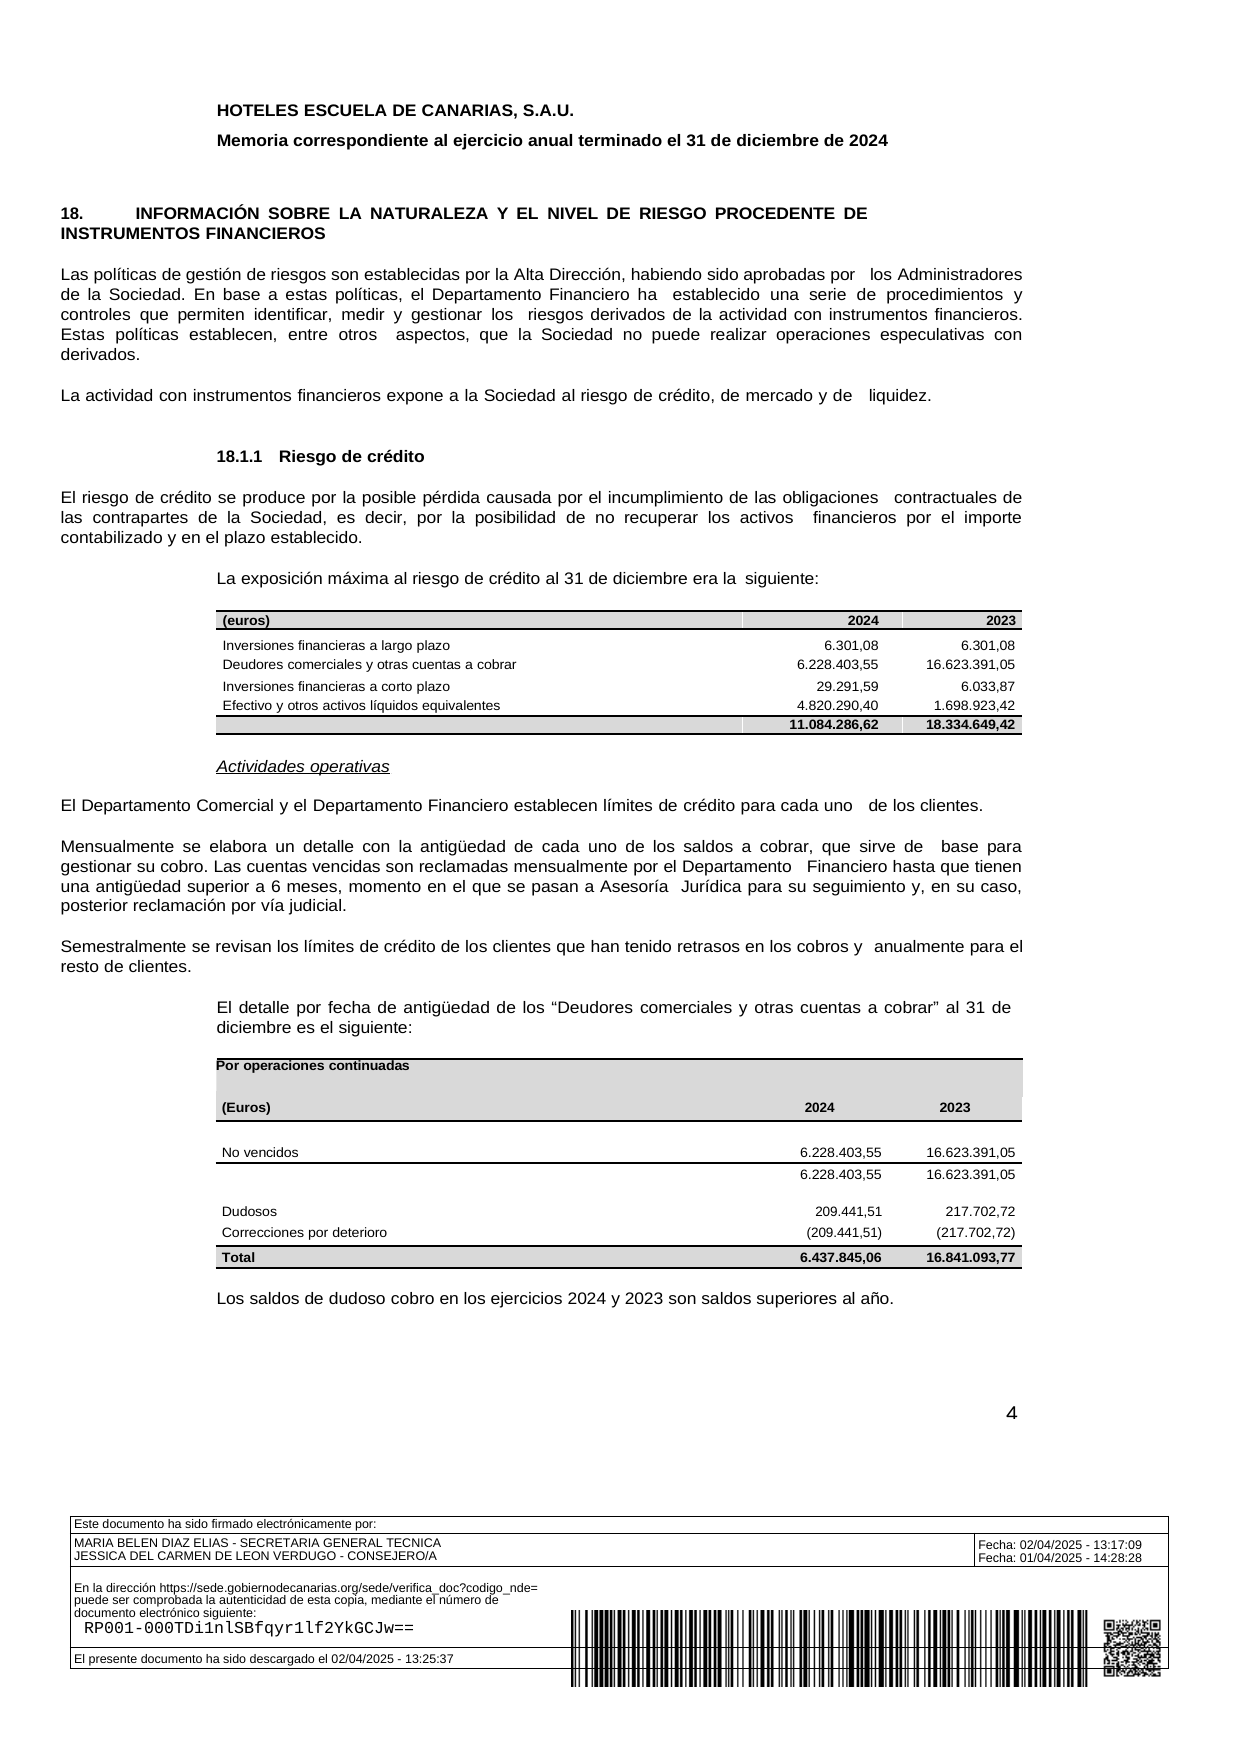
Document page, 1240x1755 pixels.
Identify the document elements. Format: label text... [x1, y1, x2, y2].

table_cell 6.228.403,55 [594, 1164, 904, 1193]
table_header La exposición máxima al riesgo de crédito al 31 de diciembre era la [216, 560, 742, 610]
table_cell En la dirección https://sede.gobiernodecanarias.org/sede/verifica_doc?codigo_nde= puede ser comprobada la autenticidad de esta copia, mediante el número de documento electrónico siguiente: RP001-000TDi1nlSBfqyr1lf2YkGCJw== [71, 1567, 1168, 1647]
table_cell 209.441,51 [594, 1193, 904, 1223]
table_cell 16.623.391,05 [903, 654, 1022, 676]
table_cell 2023 [903, 612, 1022, 628]
table_cell 16.623.391,05 [904, 1164, 1022, 1193]
table_cell No vencidos [216, 1122, 594, 1162]
table_cell [743, 735, 902, 784]
list INFORMACIÓN SOBRE LA NATURALEZA Y EL NIVEL DE RIESGO PROCEDENTE DE INSTRUMENTOS FINANCIEROS [60, 204, 1016, 243]
text Semestralmente se revisan los límites de crédito de los clientes que han tenido retrasos en los cobros y anualmente para el resto de clientes. [60, 937, 1023, 976]
table_cell 6.437.845,06 [594, 1247, 904, 1267]
table_cell 11.084.286,62 [743, 717, 902, 733]
table_cell Deudores comerciales y otras cuentas a cobrar [216, 654, 742, 676]
table_cell Dudosos [216, 1193, 594, 1223]
table_cell Fecha: 02/04/2025 - 13:17:09 Fecha: 01/04/2025 - 14:28:28 [975, 1534, 1168, 1566]
table_cell 16.841.093,77 [904, 1247, 1022, 1267]
table_header 2023 [904, 1097, 1022, 1120]
table_cell 2024 [743, 612, 902, 628]
table_cell Efectivo y otros activos líquidos equivalentes [216, 696, 742, 715]
text diciembre es el siguiente: [216, 1018, 1179, 1037]
table_cell (euros) [216, 612, 742, 628]
table_cell 1.698.923,42 [903, 696, 1022, 715]
table_cell (217.702,72) [904, 1223, 1022, 1244]
text El detalle por fecha de antigüedad de los “Deudores comerciales y otras cuentas a cobrar” al 31 de [216, 998, 1179, 1017]
table_cell 217.702,72 [904, 1193, 1022, 1223]
table_cell 6.033,87 [903, 676, 1022, 696]
table_cell 4.820.290,40 [743, 696, 902, 715]
text Mensualmente se elabora un detalle con la antigüedad de cada uno de los saldos a cobrar, que sirve de base para gestionar su cobro. Las cuentas vencidas son reclamadas mensualmente por el Departamento Financiero hasta que tienen una antigüedad superior a 6 meses, momento en el que se pasan a Asesoría Jurídica para su seguimiento y, en su caso, posterior reclamación por vía judicial. [60, 837, 1023, 915]
table_header siguiente: [743, 560, 902, 610]
table_header 2024 [594, 1097, 904, 1120]
table_cell [216, 1164, 594, 1193]
table_cell 6.228.403,55 [594, 1122, 904, 1162]
table_cell Correcciones por deterioro [216, 1223, 594, 1244]
table_cell 16.623.391,05 [904, 1122, 1022, 1162]
table_cell 18.334.649,42 [903, 717, 1022, 733]
table_cell 6.301,08 [903, 630, 1022, 654]
table_header (Euros) [216, 1097, 594, 1120]
table_cell (209.441,51) [594, 1223, 904, 1244]
table_cell [903, 735, 1022, 784]
table_cell Inversiones financieras a largo plazo [216, 630, 742, 654]
table_header [903, 560, 1022, 610]
table_cell [216, 717, 742, 733]
table_cell Actividades operativas [216, 735, 742, 784]
text La actividad con instrumentos financieros expone a la Sociedad al riesgo de crédito, de mercado y de liquidez. [60, 385, 1022, 404]
table_cell MARIA BELEN DIAZ ELIAS - SECRETARIA GENERAL TECNICA JESSICA DEL CARMEN DE LEON VERDUGO - CONSEJERO/A [71, 1534, 974, 1566]
table_cell El presente documento ha sido descargado el 02/04/2025 - 13:25:37 [71, 1648, 571, 1667]
table_cell Inversiones financieras a corto plazo [216, 676, 742, 696]
table_header Este documento ha sido firmado electrónicamente por: [71, 1517, 1168, 1532]
table_cell 6.301,08 [743, 630, 902, 654]
text Las políticas de gestión de riesgos son establecidas por la Alta Dirección, habiendo sido aprobadas por los Administradores de la Sociedad. En base a estas políticas, el Departamento Financiero ha establecido una serie de procedimientos y controles que permiten identificar, medir y gestionar los riesgos derivados de la actividad con instrumentos financieros. Estas políticas establecen, entre otros aspectos, que la Sociedad no puede realizar operaciones especulativas con derivados. [60, 265, 1023, 363]
table_cell 6.228.403,55 [743, 654, 902, 676]
text El Departamento Comercial y el Departamento Financiero establecen límites de crédito para cada uno de los clientes. [60, 796, 1023, 815]
text Los saldos de dudoso cobro en los ejercicios 2024 y 2023 son saldos superiores al año. [216, 1289, 1179, 1308]
text El riesgo de crédito se produce por la posible pérdida causada por el incumplimiento de las obligaciones contractuales de las contrapartes de la Sociedad, es decir, por la posibilidad de no recuperar los activos financieros por el importe contabilizado y en el plazo establecido. [60, 488, 1023, 547]
table_cell Total [216, 1247, 594, 1267]
list Riesgo de crédito [216, 447, 1179, 466]
table_cell 29.291,59 [743, 676, 902, 696]
